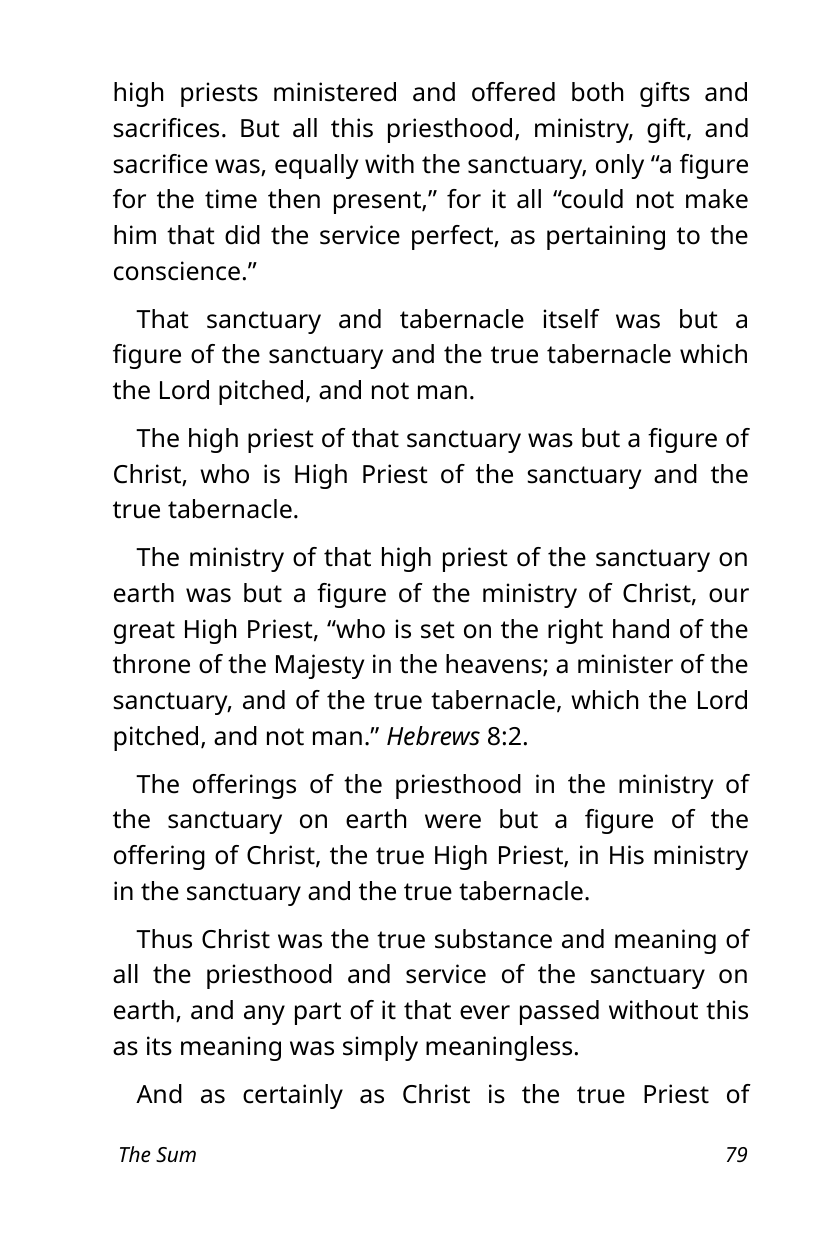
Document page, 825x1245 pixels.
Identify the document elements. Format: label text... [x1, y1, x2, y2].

text And as certainly as Christ is the true Priest of [112, 1076, 750, 1111]
text The ministry of that high priest of the sanctuary on earth was but a figure of the ministry of Christ, our great High Priest, “who is set on the right hand of the throne of the Majesty in the heavens; a minister of the sanctuary, and of the true tabernacle, which the Lord pitched, and not man.” Hebrews 8:2. [112, 540, 750, 753]
text Thus Christ was the true substance and meaning of all the priesthood and service of the sanctuary on earth, and any part of it that ever passed without this as its meaning was simply meaningless. [112, 921, 750, 1063]
text The offerings of the priesthood in the ministry of the sanctuary on earth were but a figure of the offering of Christ, the true High Priest, in His ministry in the sanctuary and the true tabernacle. [112, 766, 750, 908]
text That sanctuary and tabernacle itself was but a figure of the sanctuary and the true tabernacle which the Lord pitched, and not man. [112, 301, 750, 407]
text The high priest of that sanctuary was but a figure of Christ, who is High Priest of the sanctuary and the true tabernacle. [112, 421, 750, 526]
text high priests ministered and offered both gifts and sacrifices. But all this priesthood, ministry, gift, and sacrifice was, equally with the sanctuary, only “a figure for the time then present,” for it all “could not make him that did the service perfect, as pertaining to the conscience.” [112, 75, 750, 288]
